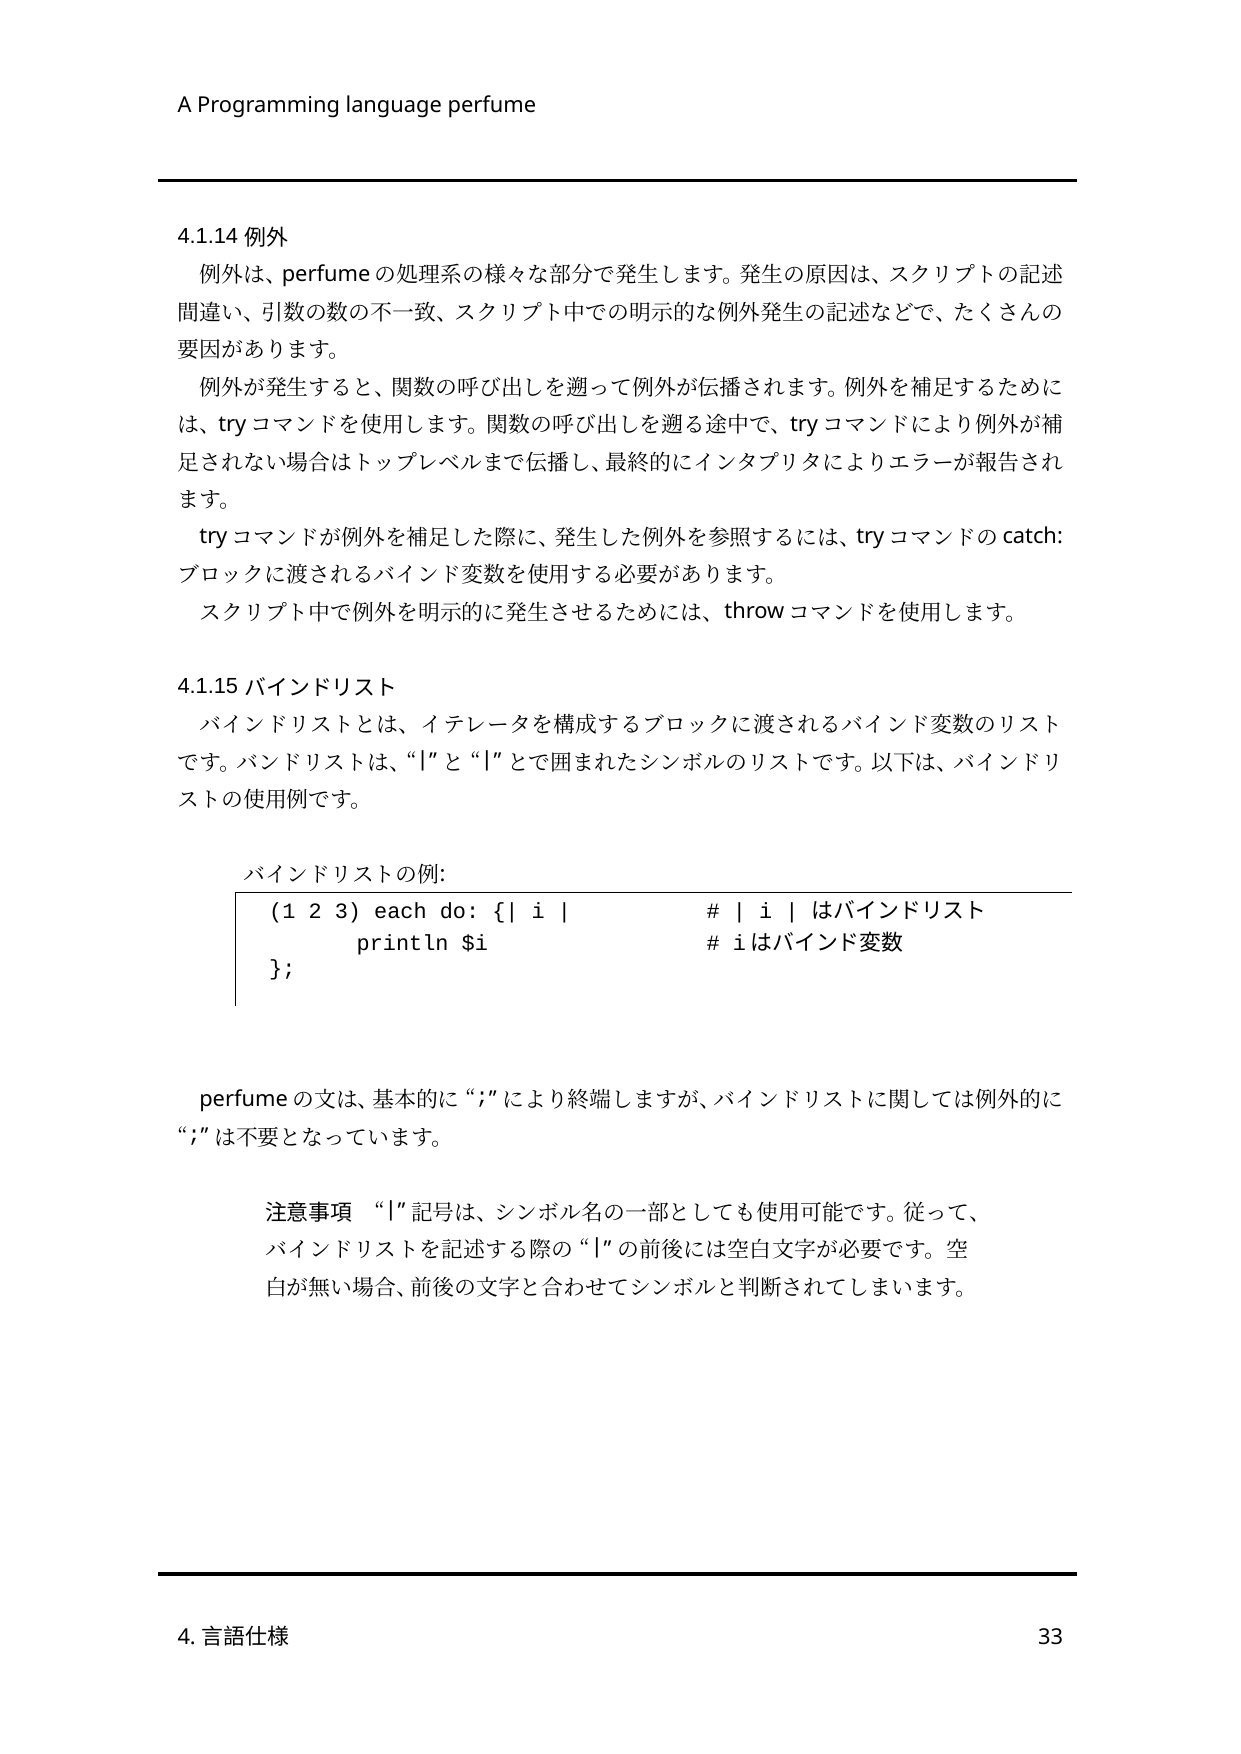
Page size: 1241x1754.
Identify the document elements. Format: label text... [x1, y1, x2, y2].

subtitle 4.1.15 バインドリスト [177, 667, 1063, 704]
text 例外は、perfumeの処理系の様々な部分で発生します。発生の原因は、スクリプトの記述間違い、引数の数の不一致、スクリプト中での明示的な例外発生の記述などで、たくさんの要因があります。 [177, 254, 1063, 367]
text 例外が発生すると、関数の呼び出しを遡って例外が伝播されます。例外を補足するためには、tryコマンドを使用します。関数の呼び出しを遡る途中で、tryコマンドにより例外が補足されない場合はトップレベルまで伝播し、最終的にインタプリタによりエラーが報告されます。 [177, 367, 1063, 517]
text 注意事項 “|” 記号は、シンボル名の一部としても使用可能です。従って、バインドリストを記述する際の “|” の前後には空白文字が必要です。空白が無い場合、前後の文字と合わせてシンボルと判断されてしまいます。 [265, 1192, 969, 1304]
text perfumeの文は、基本的に “;” により終端しますが、バインドリストに関しては例外的に “;” は不要となっています。 [177, 1079, 1063, 1154]
text バインドリストの例: [243, 854, 1063, 892]
table_header (1 2 3) each do: {| i | # | i | はバインドリスト println $i # iはバインド変数 }; [236, 893, 1072, 1006]
text バインドリストとは、イテレータを構成するブロックに渡されるバインド変数のリストです。バンドリストは、“|” と “|” とで囲まれたシンボルのリストです。以下は、バインドリストの使用例です。 [177, 704, 1063, 817]
text スクリプト中で例外を明示的に発生させるためには、throwコマンドを使用します。 [177, 592, 1063, 629]
subtitle 4.1.14 例外 [177, 217, 1063, 254]
text tryコマンドが例外を補足した際に、発生した例外を参照するには、tryコマンドのcatch:ブロックに渡されるバインド変数を使用する必要があります。 [177, 517, 1063, 592]
